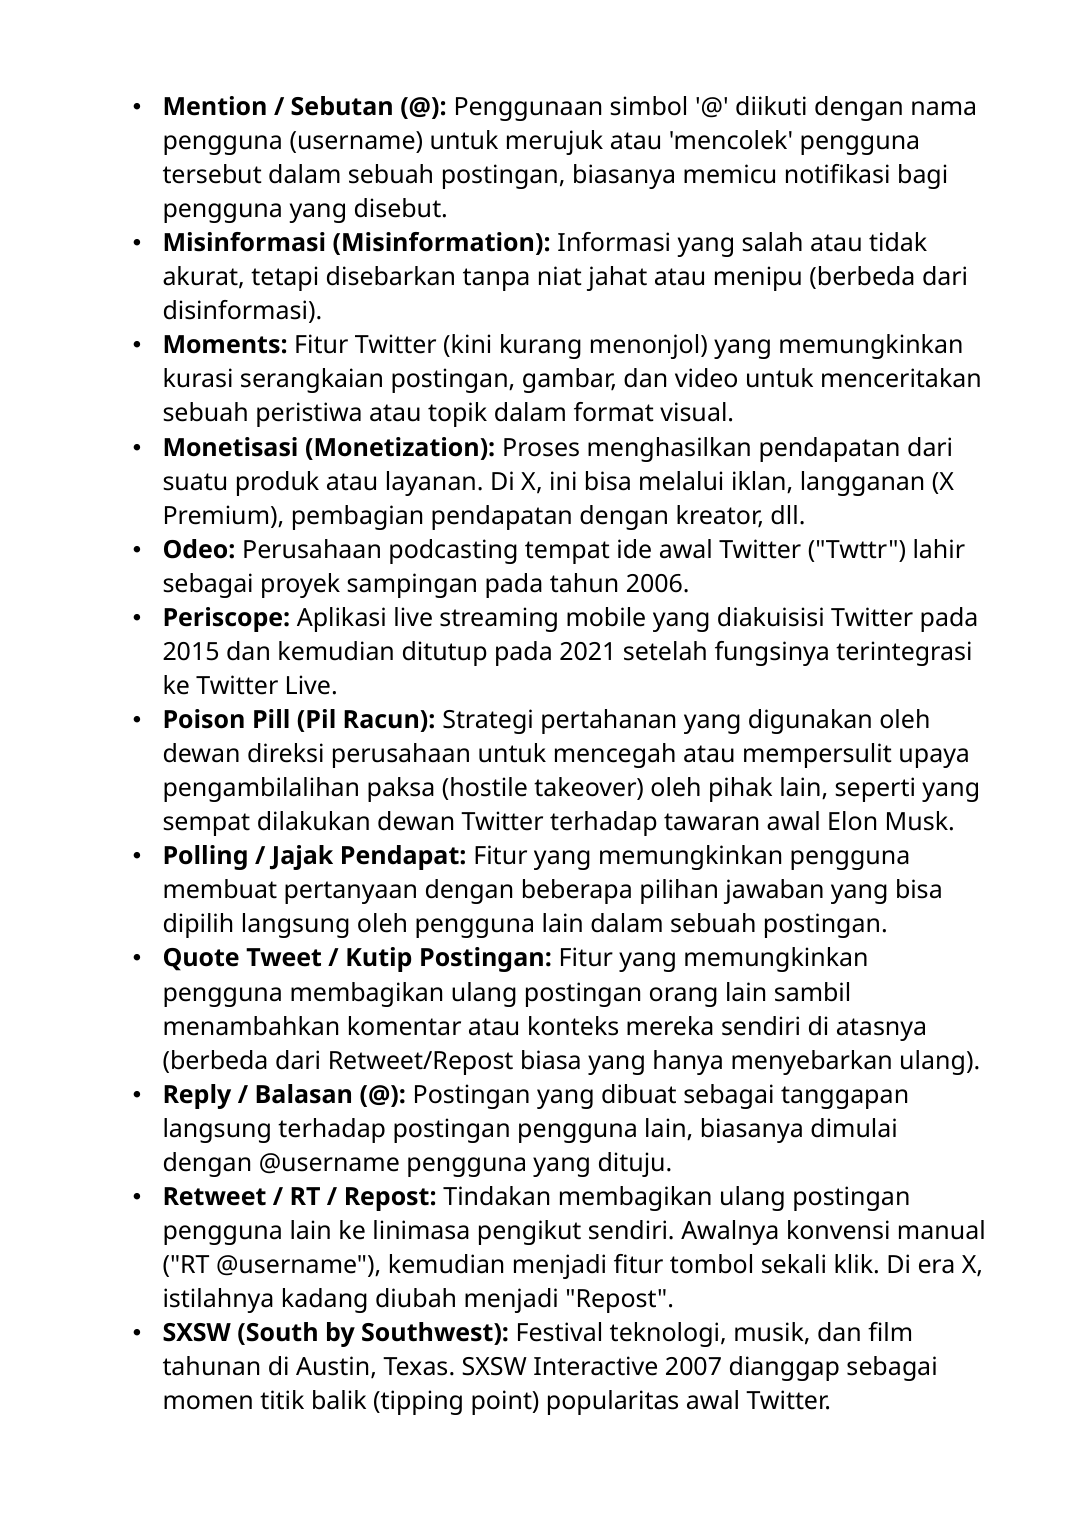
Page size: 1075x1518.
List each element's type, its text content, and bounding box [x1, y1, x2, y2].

list Poison Pill (Pil Racun): Strategi pertahanan yang digunakan oleh dewan direksi perusahaan untuk mencegah atau mempersulit upaya pengambilalihan paksa (hostile takeover) oleh pihak lain, seperti yang sempat dilakukan dewan Twitter terhadap tawaran awal Elon Musk. [133, 702, 986, 838]
list Retweet / RT / Repost: Tindakan membagikan ulang postingan pengguna lain ke linimasa pengikut sendiri. Awalnya konvensi manual ("RT @username"), kemudian menjadi fitur tombol sekali klik. Di era X, istilahnya kadang diubah menjadi "Repost". [133, 1178, 986, 1315]
list Monetisasi (Monetization): Proses menghasilkan pendapatan dari suatu produk atau layanan. Di X, ini bisa melalui iklan, langganan (X Premium), pembagian pendapatan dengan kreator, dll. [133, 429, 986, 531]
list Mention / Sebutan (@): Penggunaan simbol '@' diikuti dengan nama pengguna (username) untuk merujuk atau 'mencolek' pengguna tersebut dalam sebuah postingan, biasanya memicu notifikasi bagi pengguna yang disebut. [133, 88, 986, 225]
list Quote Tweet / Kutip Postingan: Fitur yang memungkinkan pengguna membagikan ulang postingan orang lain sambil menambahkan komentar atau konteks mereka sendiri di atasnya (berbeda dari Retweet/Repost biasa yang hanya menyebarkan ulang). [133, 940, 986, 1076]
list Moments: Fitur Twitter (kini kurang menonjol) yang memungkinkan kurasi serangkaian postingan, gambar, dan video untuk menceritakan sebuah peristiwa atau topik dalam format visual. [133, 327, 986, 429]
list Misinformasi (Misinformation): Informasi yang salah atau tidak akurat, tetapi disebarkan tanpa niat jahat atau menipu (berbeda dari disinformasi). [133, 225, 986, 327]
list Polling / Jajak Pendapat: Fitur yang memungkinkan pengguna membuat pertanyaan dengan beberapa pilihan jawaban yang bisa dipilih langsung oleh pengguna lain dalam sebuah postingan. [133, 838, 986, 940]
list SXSW (South by Southwest): Festival teknologi, musik, dan film tahunan di Austin, Texas. SXSW Interactive 2007 dianggap sebagai momen titik balik (tipping point) popularitas awal Twitter. [133, 1315, 986, 1417]
list Reply / Balasan (@): Postingan yang dibuat sebagai tanggapan langsung terhadap postingan pengguna lain, biasanya dimulai dengan @username pengguna yang dituju. [133, 1076, 986, 1178]
list Periscope: Aplikasi live streaming mobile yang diakuisisi Twitter pada 2015 dan kemudian ditutup pada 2021 setelah fungsinya terintegrasi ke Twitter Live. [133, 599, 986, 702]
list Odeo: Perusahaan podcasting tempat ide awal Twitter ("Twttr") lahir sebagai proyek sampingan pada tahun 2006. [133, 531, 986, 599]
